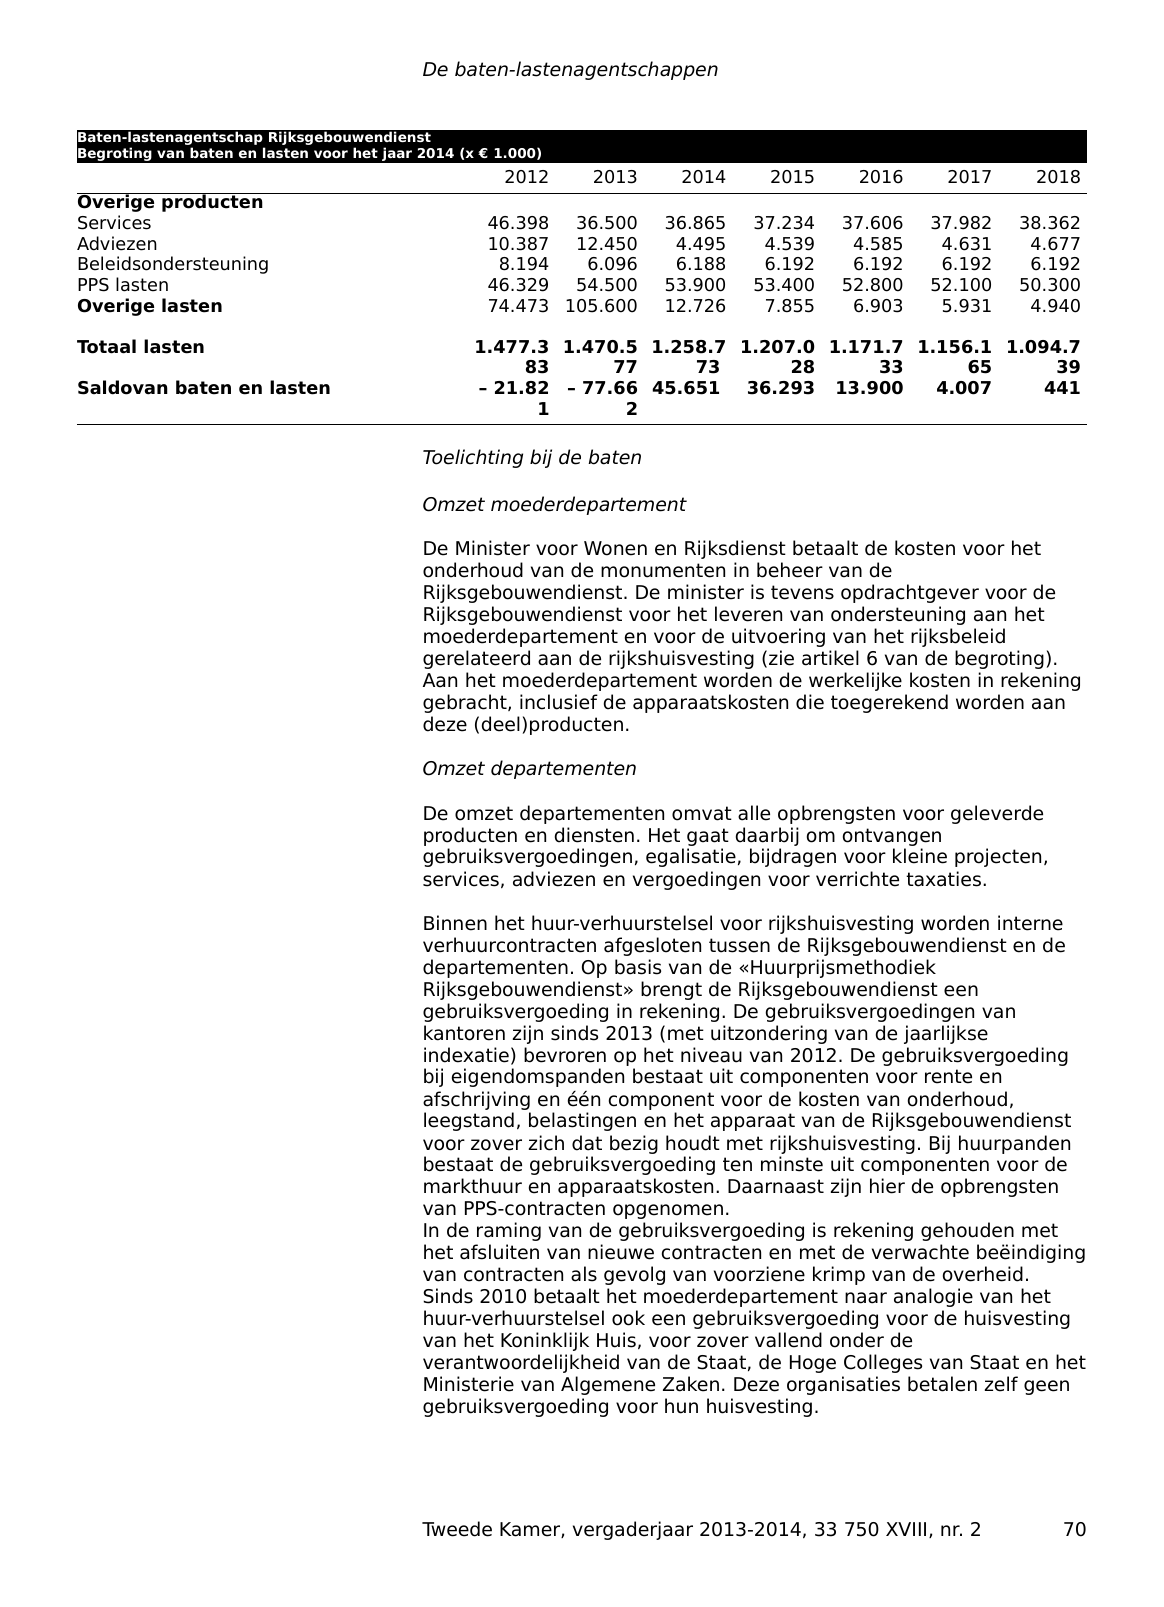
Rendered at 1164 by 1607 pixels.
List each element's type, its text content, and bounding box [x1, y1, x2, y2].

table_cell 45.651 [644, 378, 732, 424]
table_cell 4.495 [644, 234, 732, 254]
table_cell 6.192 [909, 254, 998, 275]
table_cell 8.194 [466, 254, 555, 275]
table_cell 36.293 [732, 378, 821, 424]
table_cell [821, 194, 909, 213]
table_cell 6.188 [644, 254, 732, 275]
table_cell Overige lasten [77, 296, 466, 316]
table_cell 105.600 [555, 296, 644, 316]
table_cell 6.903 [821, 296, 909, 316]
subtitle Omzet departementen [422, 758, 1087, 780]
table_cell [466, 194, 555, 213]
table_cell 54.500 [555, 275, 644, 296]
table_cell – 21.821 [466, 378, 555, 424]
table_cell 46.329 [466, 275, 555, 296]
subtitle Toelichting bij de baten [422, 447, 1087, 469]
table_cell 12.726 [644, 296, 732, 316]
table_cell 4.631 [909, 234, 998, 254]
table_cell 52.100 [909, 275, 998, 296]
table_cell 2015 [732, 163, 821, 192]
table_cell 1.171.733 [821, 337, 909, 378]
table_cell [998, 316, 1087, 337]
table_cell 53.900 [644, 275, 732, 296]
table_cell 1.477.383 [466, 337, 555, 378]
table_cell [732, 194, 821, 213]
table_cell 6.192 [821, 254, 909, 275]
table_cell 2018 [998, 163, 1087, 192]
table_cell Services [77, 213, 466, 234]
table_cell 2013 [555, 163, 644, 192]
table_cell Beleidsondersteuning [77, 254, 466, 275]
text De Minister voor Wonen en Rijksdienst betaalt de kosten voor het onderhoud van de monumenten in beheer van de Rijksgebouwendienst. De minister is tevens opdrachtgever voor de Rijksgebouwendienst voor het leveren van ondersteuning aan het moederdepartement en voor de uitvoering van het rijksbeleid gerelateerd aan de rijkshuisvesting (zie artikel 6 van de begroting). Aan het moederdepartement worden de werkelijke kosten in rekening gebracht, inclusief de apparaatskosten die toegerekend worden aan deze (deel)producten. [422, 538, 1087, 736]
text De omzet departementen omvat alle opbrengsten voor geleverde producten en diensten. Het gaat daarbij om ontvangen gebruiksvergoedingen, egalisatie, bijdragen voor kleine projecten, services, adviezen en vergoedingen voor verrichte taxaties. [422, 802, 1087, 890]
table_cell [555, 194, 644, 213]
table_cell [998, 194, 1087, 213]
table_cell 12.450 [555, 234, 644, 254]
table_cell 37.606 [821, 213, 909, 234]
table_cell Totaal lasten [77, 337, 466, 378]
table_cell [821, 316, 909, 337]
table_cell Overige producten [77, 194, 466, 213]
table_cell 74.473 [466, 296, 555, 316]
text In de raming van de gebruiksvergoeding is rekening gehouden met het afsluiten van nieuwe contracten en met de verwachte beëindiging van contracten als gevolg van voorziene krimp van de overheid. [422, 1220, 1087, 1286]
table_cell 37.982 [909, 213, 998, 234]
table_cell 1.156.165 [909, 337, 998, 378]
table_cell 441 [998, 378, 1087, 424]
table_cell – 77.662 [555, 378, 644, 424]
table_cell 10.387 [466, 234, 555, 254]
table_cell 36.865 [644, 213, 732, 234]
table_cell Saldovan baten en lasten [77, 378, 466, 424]
table_cell 4.539 [732, 234, 821, 254]
table_cell 4.940 [998, 296, 1087, 316]
table_cell 2017 [909, 163, 998, 192]
table_cell [909, 194, 998, 213]
table_cell 5.931 [909, 296, 998, 316]
table_cell 1.470.577 [555, 337, 644, 378]
table_header Baten-lastenagentschap Rijksgebouwendienst Begroting van baten en lasten voor het jaar 2014 (x € 1.000) [77, 130, 1087, 161]
table_cell 4.007 [909, 378, 998, 424]
table_cell 2014 [644, 163, 732, 192]
table_cell PPS lasten [77, 275, 466, 296]
table_cell 1.094.739 [998, 337, 1087, 378]
table_cell [77, 316, 466, 337]
table_cell [732, 316, 821, 337]
table_cell [466, 316, 555, 337]
table_cell 46.398 [466, 213, 555, 234]
table_cell 4.677 [998, 234, 1087, 254]
table_cell [555, 316, 644, 337]
table_cell 2016 [821, 163, 909, 192]
table_cell 2012 [466, 163, 555, 192]
table_cell 7.855 [732, 296, 821, 316]
table_cell 50.300 [998, 275, 1087, 296]
table_cell [909, 316, 998, 337]
table_cell 1.258.773 [644, 337, 732, 378]
table_cell 1.207.028 [732, 337, 821, 378]
subtitle Omzet moederdepartement [422, 494, 1087, 516]
table_cell [644, 194, 732, 213]
table_cell 53.400 [732, 275, 821, 296]
table_cell [644, 316, 732, 337]
table_cell 13.900 [821, 378, 909, 424]
table_cell 6.192 [732, 254, 821, 275]
table_cell 6.096 [555, 254, 644, 275]
table_cell 38.362 [998, 213, 1087, 234]
table_cell [77, 163, 466, 192]
table_cell 4.585 [821, 234, 909, 254]
text Binnen het huur-verhuurstelsel voor rijkshuisvesting worden interne verhuurcontracten afgesloten tussen de Rijksgebouwendienst en de departementen. Op basis van de «Huurprijsmethodiek Rijksgebouwendienst» brengt de Rijksgebouwendienst een gebruiksvergoeding in rekening. De gebruiksvergoedingen van kantoren zijn sinds 2013 (met uitzondering van de jaarlijkse indexatie) bevroren op het niveau van 2012. De gebruiksvergoeding bij eigendomspanden bestaat uit componenten voor rente en afschrijving en één component voor de kosten van onderhoud, leegstand, belastingen en het apparaat van de Rijksgebouwendienst voor zover zich dat bezig houdt met rijkshuisvesting. Bij huurpanden bestaat de gebruiksvergoeding ten minste uit componenten voor de markthuur en apparaatskosten. Daarnaast zijn hier de opbrengsten van PPS-contracten opgenomen. [422, 913, 1087, 1220]
table_cell 36.500 [555, 213, 644, 234]
table_cell 52.800 [821, 275, 909, 296]
table_cell 37.234 [732, 213, 821, 234]
text Sinds 2010 betaalt het moederdepartement naar analogie van het huur-verhuurstelsel ook een gebruiksvergoeding voor de huisvesting van het Koninklijk Huis, voor zover vallend onder de verantwoordelijkheid van de Staat, de Hoge Colleges van Staat en het Ministerie van Algemene Zaken. Deze organisaties betalen zelf geen gebruiksvergoeding voor hun huisvesting. [422, 1286, 1087, 1418]
table_cell 6.192 [998, 254, 1087, 275]
table_cell Adviezen [77, 234, 466, 254]
